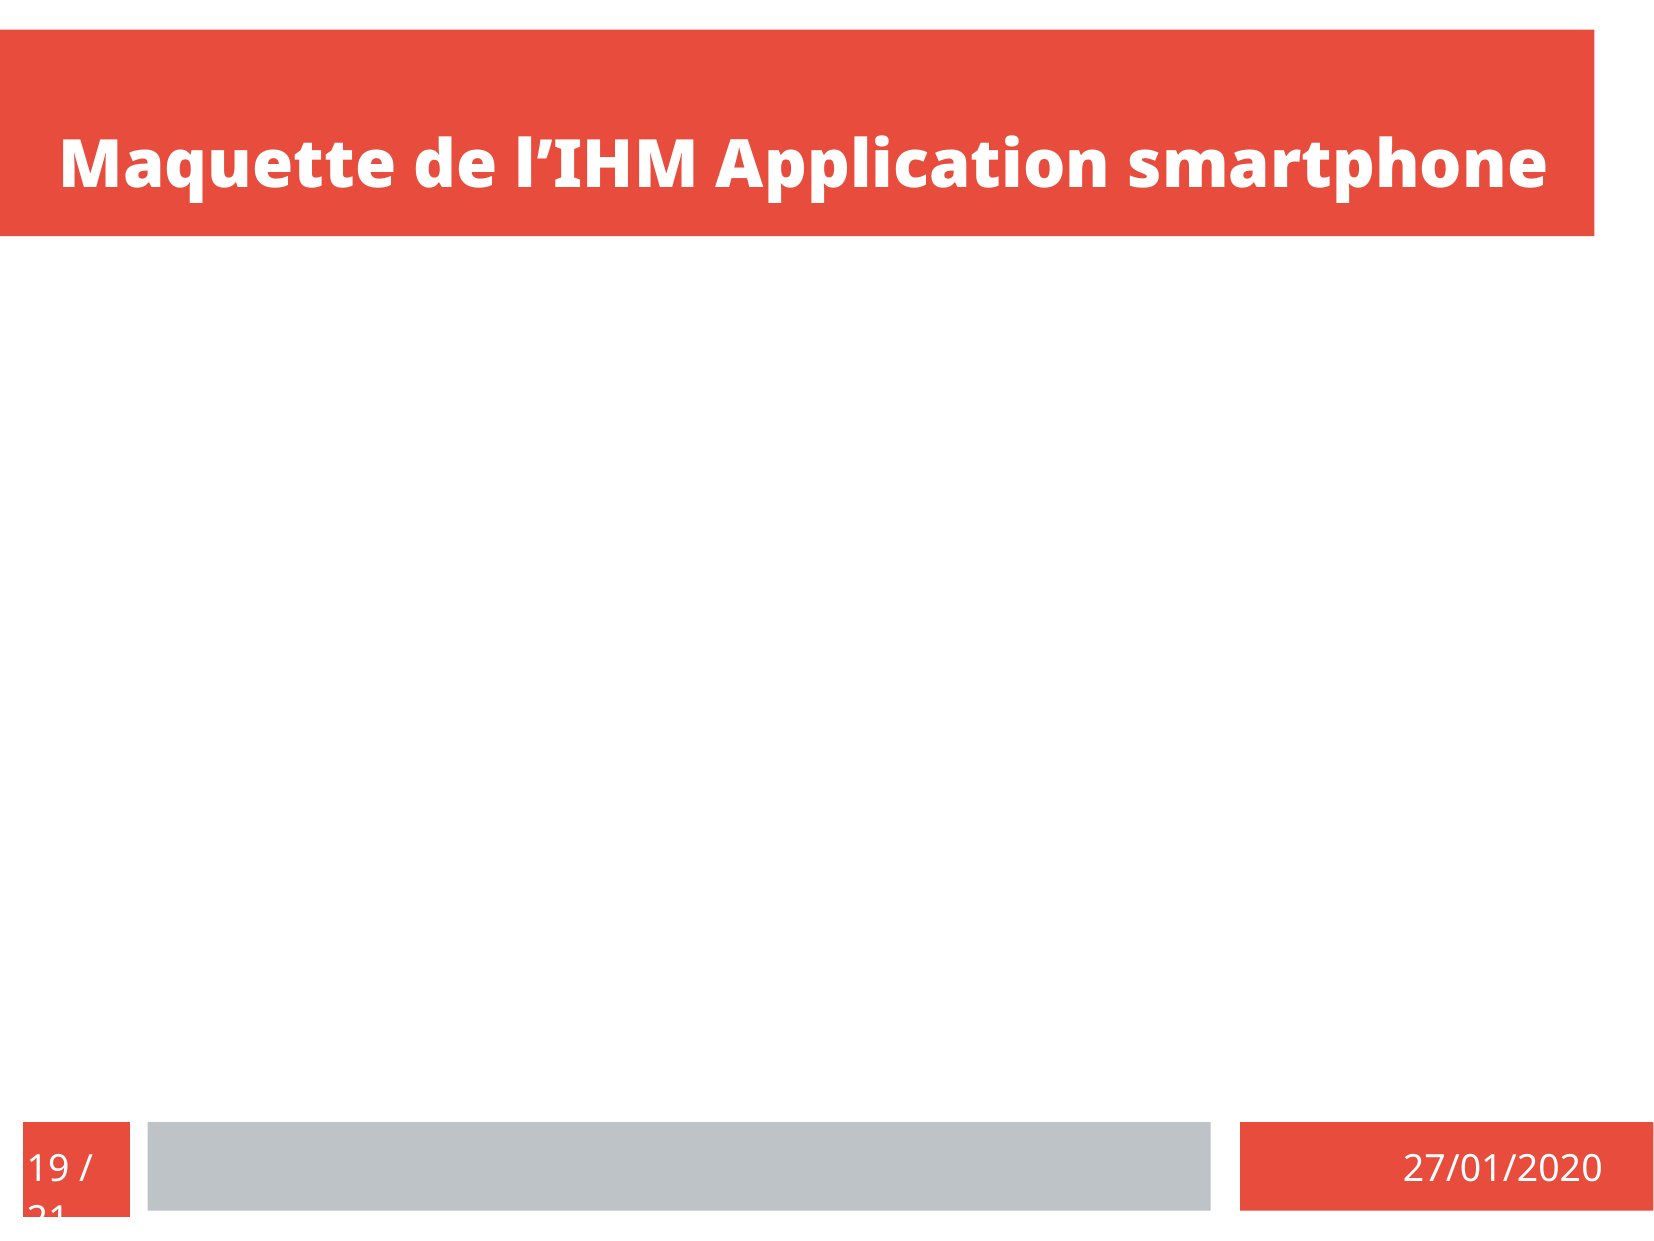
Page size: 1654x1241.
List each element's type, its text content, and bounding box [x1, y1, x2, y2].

text_box <numéro> / 21 [11, 1133, 154, 1241]
text_box [23, 1122, 130, 1133]
title Maquette de l’IHM Application smartphone [59, 59, 1595, 207]
text_box 27/01/2020 [1388, 1133, 1634, 1196]
